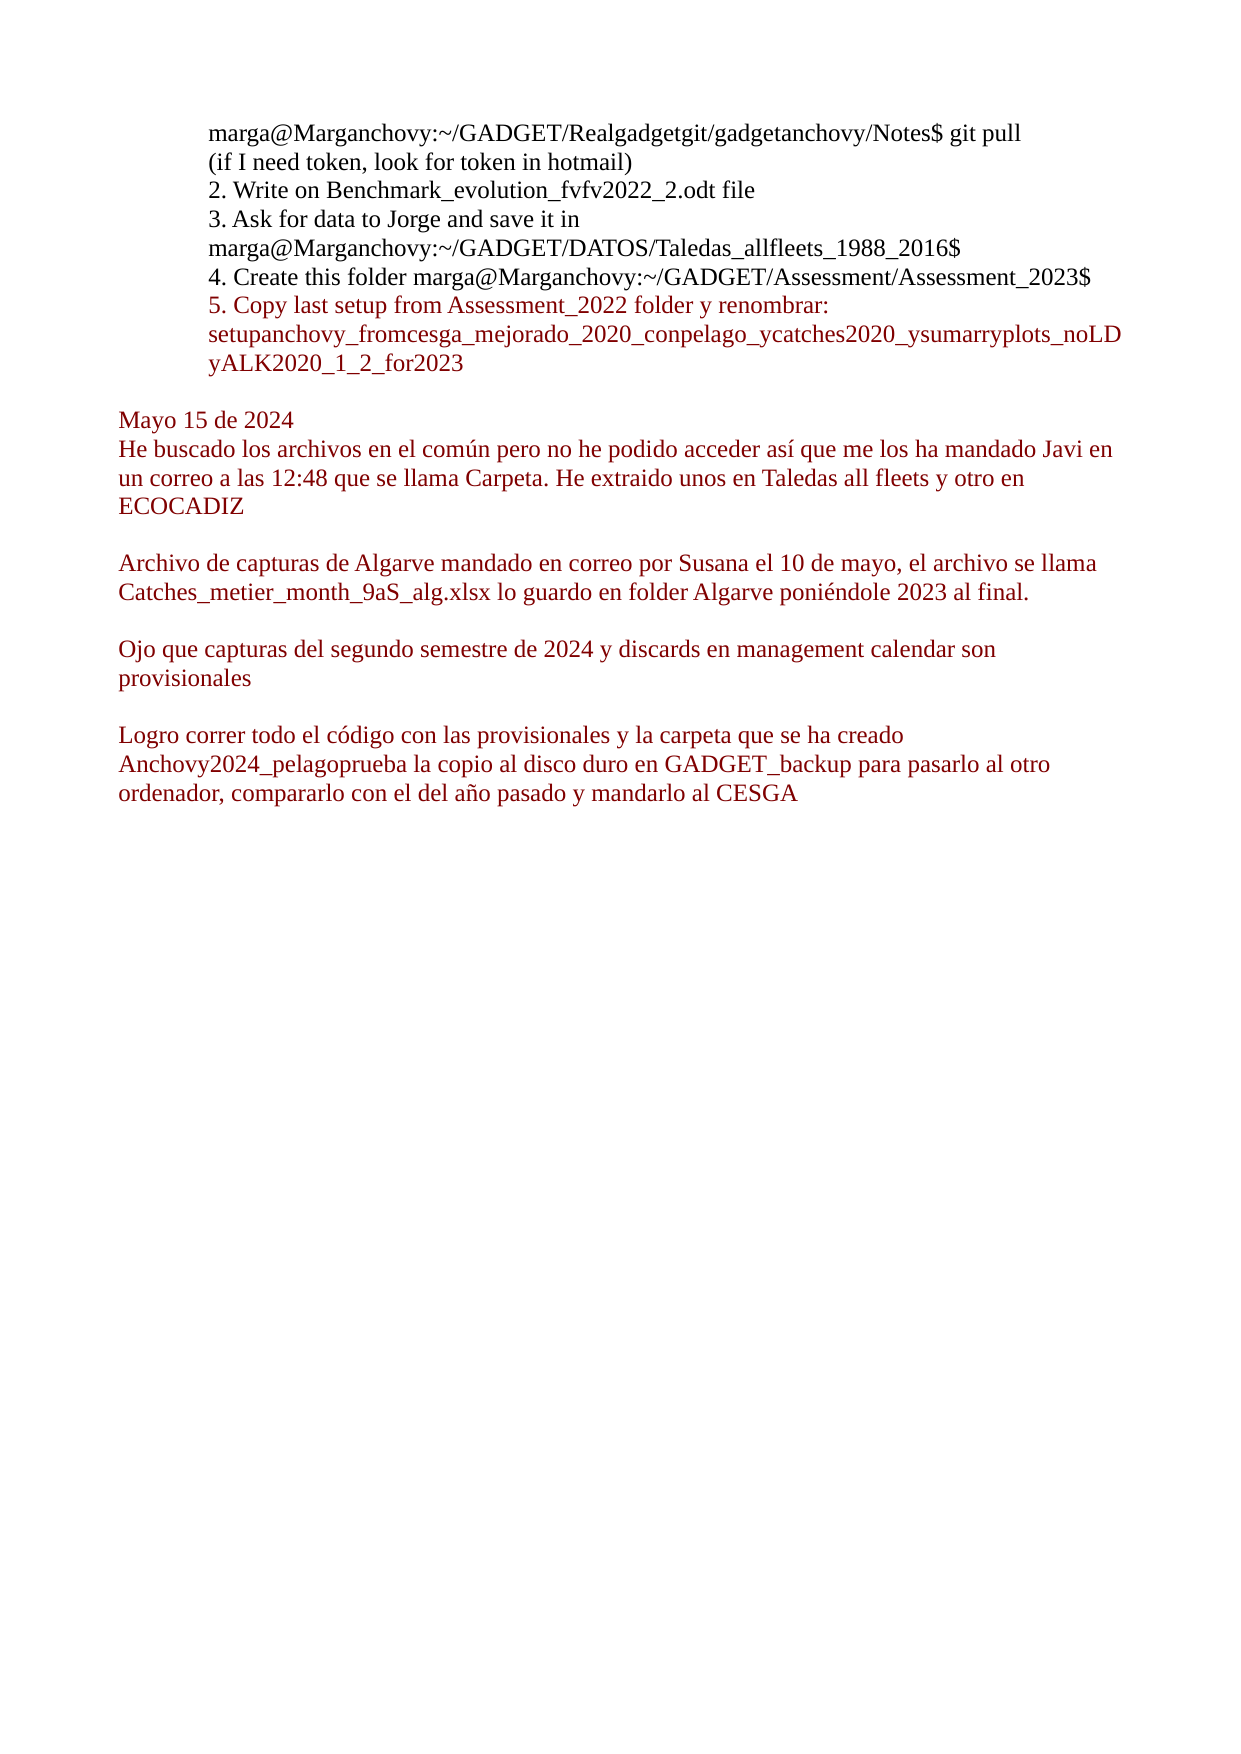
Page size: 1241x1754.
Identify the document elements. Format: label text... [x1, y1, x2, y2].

text 5. Copy last setup from Assessment_2022 folder y renombrar: setupanchovy_fromcesga_mejorado_2020_conpelago_ycatches2020_ysumarryplots_noLDyALK2020_1_2_for2023 [208, 291, 1122, 377]
text Mayo 15 de 2024 [118, 405, 1122, 434]
text He buscado los archivos en el común pero no he podido acceder así que me los ha mandado Javi en un correo a las 12:48 que se llama Carpeta. He extraido unos en Taledas all fleets y otro en ECOCADIZ [118, 434, 1122, 520]
text Logro correr todo el código con las provisionales y la carpeta que se ha creado Anchovy2024_pelagoprueba la copio al disco duro en GADGET_backup para pasarlo al otro ordenador, compararlo con el del año pasado y mandarlo al CESGA [118, 720, 1122, 806]
text (if I need token, look for token in hotmail) [208, 147, 1122, 176]
text Archivo de capturas de Algarve mandado en correo por Susana el 10 de mayo, el archivo se llama Catches_metier_month_9aS_alg.xlsx lo guardo en folder Algarve poniéndole 2023 al final. [118, 548, 1122, 606]
text 3. Ask for data to Jorge and save it in marga@Marganchovy:~/GADGET/DATOS/Taledas_allfleets_1988_2016$ [208, 204, 1122, 262]
text 2. Write on Benchmark_evolution_fvfv2022_2.odt file [208, 176, 1122, 204]
text marga@Marganchovy:~/GADGET/Realgadgetgit/gadgetanchovy/Notes$ git pull [208, 118, 1122, 147]
text Ojo que capturas del segundo semestre de 2024 y discards en management calendar son provisionales [118, 634, 1122, 692]
text 4. Create this folder marga@Marganchovy:~/GADGET/Assessment/Assessment_2023$ [208, 262, 1122, 291]
